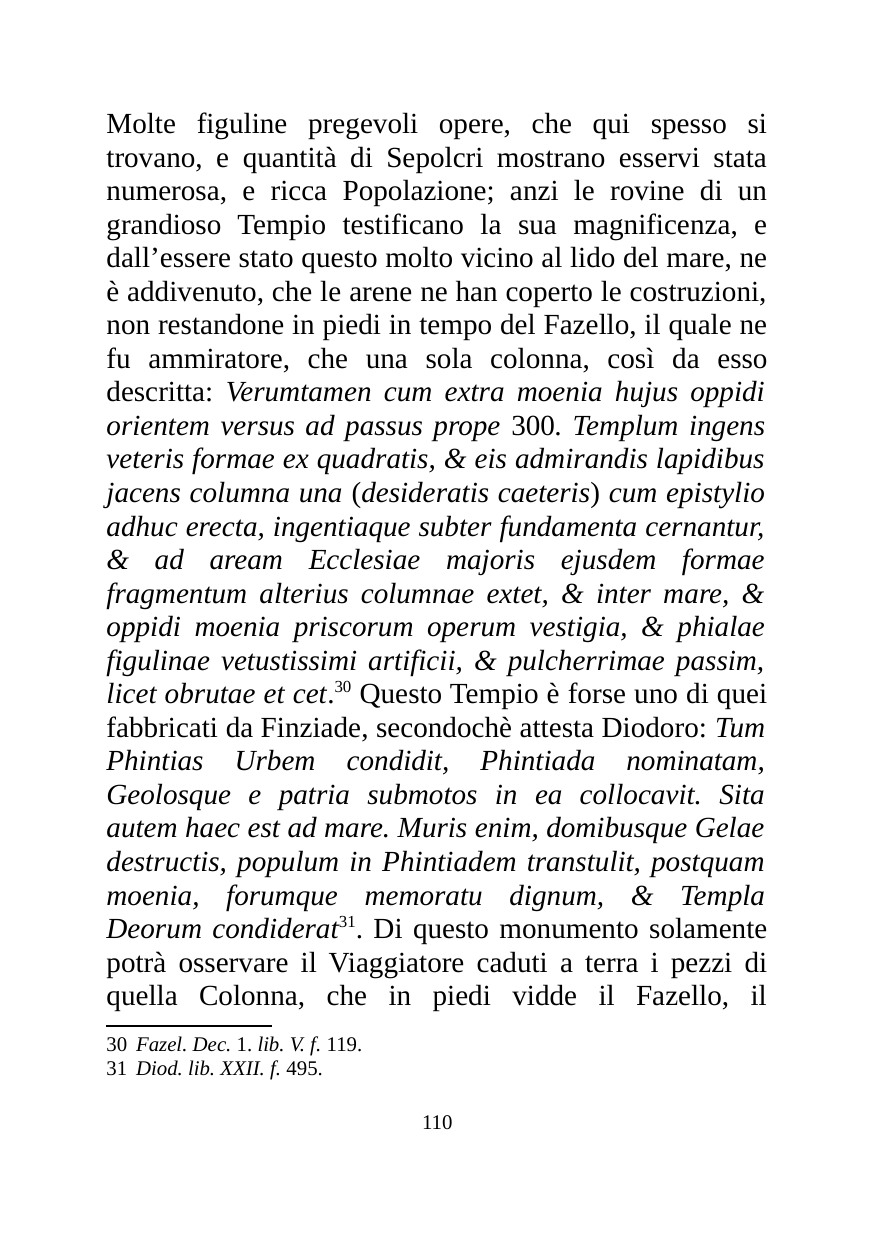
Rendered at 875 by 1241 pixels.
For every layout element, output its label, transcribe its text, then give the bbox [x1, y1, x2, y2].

text Molte figuline pregevoli opere, che qui spesso si trovano, e quantità di Sepolcri mostrano esservi stata numerosa, e ricca Popolazione; anzi le rovine di un grandioso Tempio testificano la sua magnificenza, e dall’essere stato questo molto vicino al lido del mare, ne è addivenuto, che le arene ne han coperto le costruzioni, non restandone in piedi in tempo del Fazello, il quale ne fu ammiratore, che una sola colonna, così da esso descritta: Verumtamen cum extra moenia hujus oppidi orientem versus ad passus prope 300. Templum ingens veteris formae ex quadratis, & eis admirandis lapidibus jacens columna una (desideratis caeteris) cum epistylio adhuc erecta, ingentiaque subter fundamenta cernantur, & ad aream Ecclesiae majoris ejusdem formae fragmentum alterius columnae extet, & inter mare, & oppidi moenia priscorum operum vestigia, & phialae figulinae vetustissimi artificii, & pulcherrimae passim, licet obrutae et cet. Questo Tempio è forse uno di quei fabbricati da Finziade, secondochè attesta Diodoro: Tum Phintias Urbem condidit, Phintiada nominatam, Geolosque e patria submotos in ea collocavit. Sita autem haec est ad mare. Muris enim, domibusque Gelae destructis, populum in Phintiadem transtulit, postquam moenia, forumque memoratu dignum, & Templa Deorum condiderat. Di questo monumento solamente potrà osservare il Viaggiatore caduti a terra i pezzi di quella Colonna, che in piedi vidde il Fazello, il [106, 106, 768, 1012]
text Diod. lib. XXII. f. 495. [106, 1056, 768, 1080]
text Fazel. Dec. 1. lib. V. f. 119. [106, 1032, 768, 1056]
